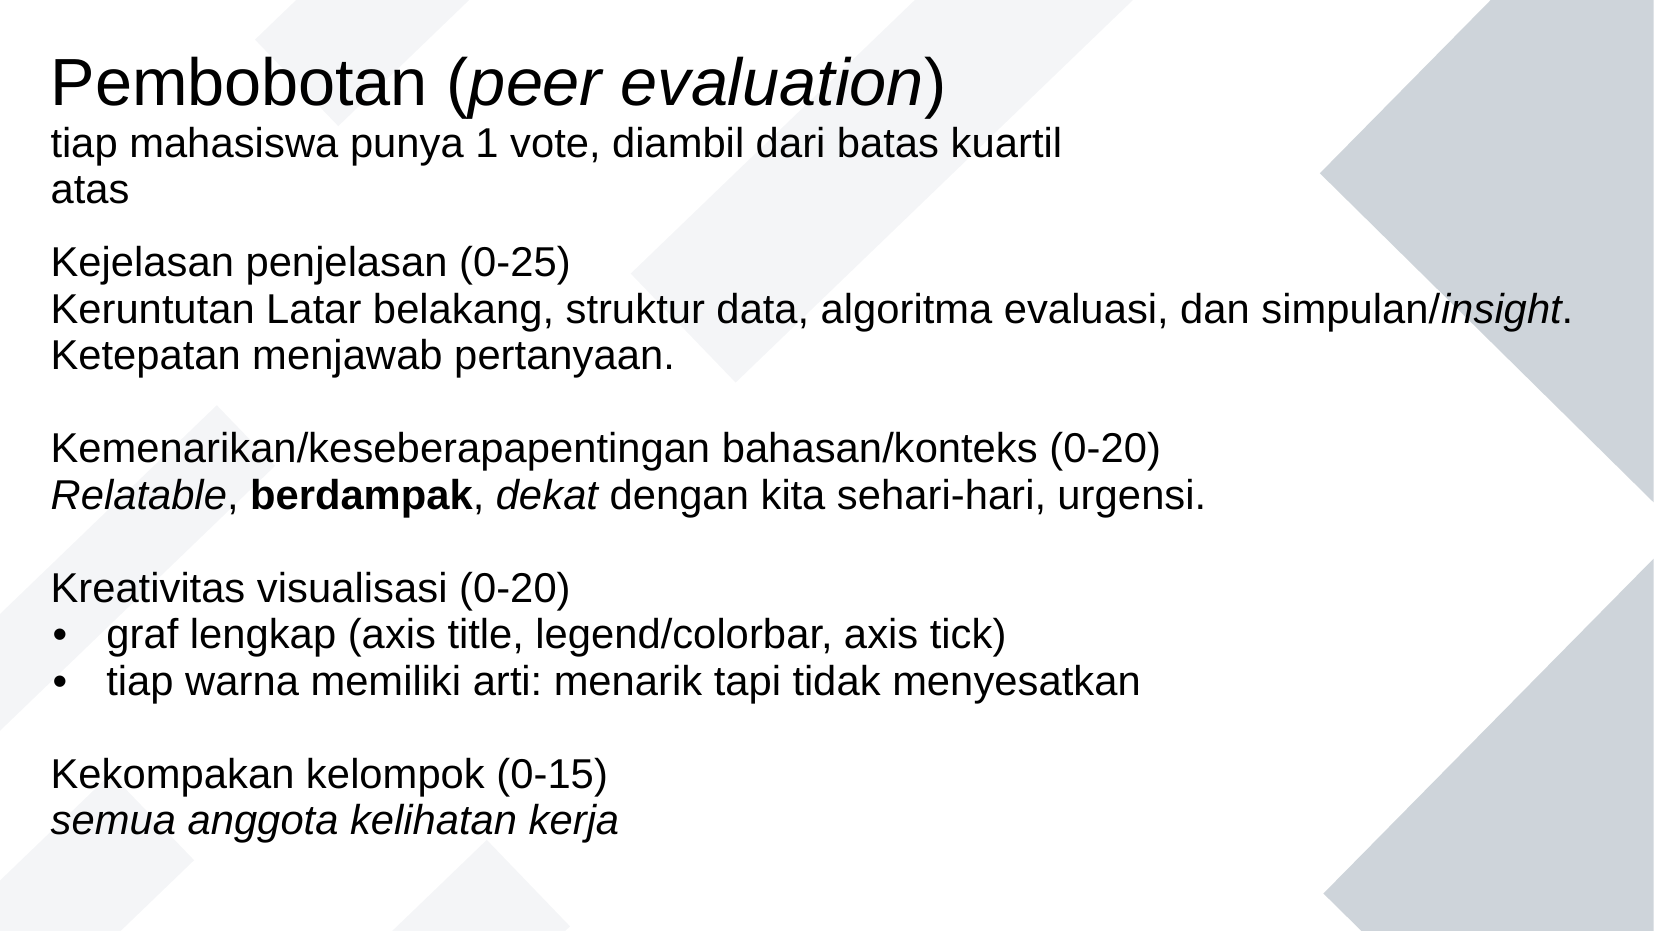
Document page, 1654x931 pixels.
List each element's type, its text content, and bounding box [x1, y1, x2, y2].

text_box Kejelasan penjelasan (0-25) Keruntutan Latar belakang, struktur data, algoritma evaluasi, dan simpulan/insight. Ketepatan menjawab pertanyaan. Kemenarikan/keseberapapentingan bahasan/konteks (0-20) Relatable, berdampak, dekat dengan kita sehari-hari, urgensi. Kreativitas visualisasi (0-20) graf lengkap (axis title, legend/colorbar, axis tick) tiap warna memiliki arti: menarik tapi tidak menyesatkan Kekompakan kelompok (0-15) semua anggota kelihatan kerja [35, 231, 1647, 897]
text_box Pembobotan (peer evaluation) tiap mahasiswa punya 1 vote, diambil dari batas kuartil atas [35, 37, 1166, 183]
